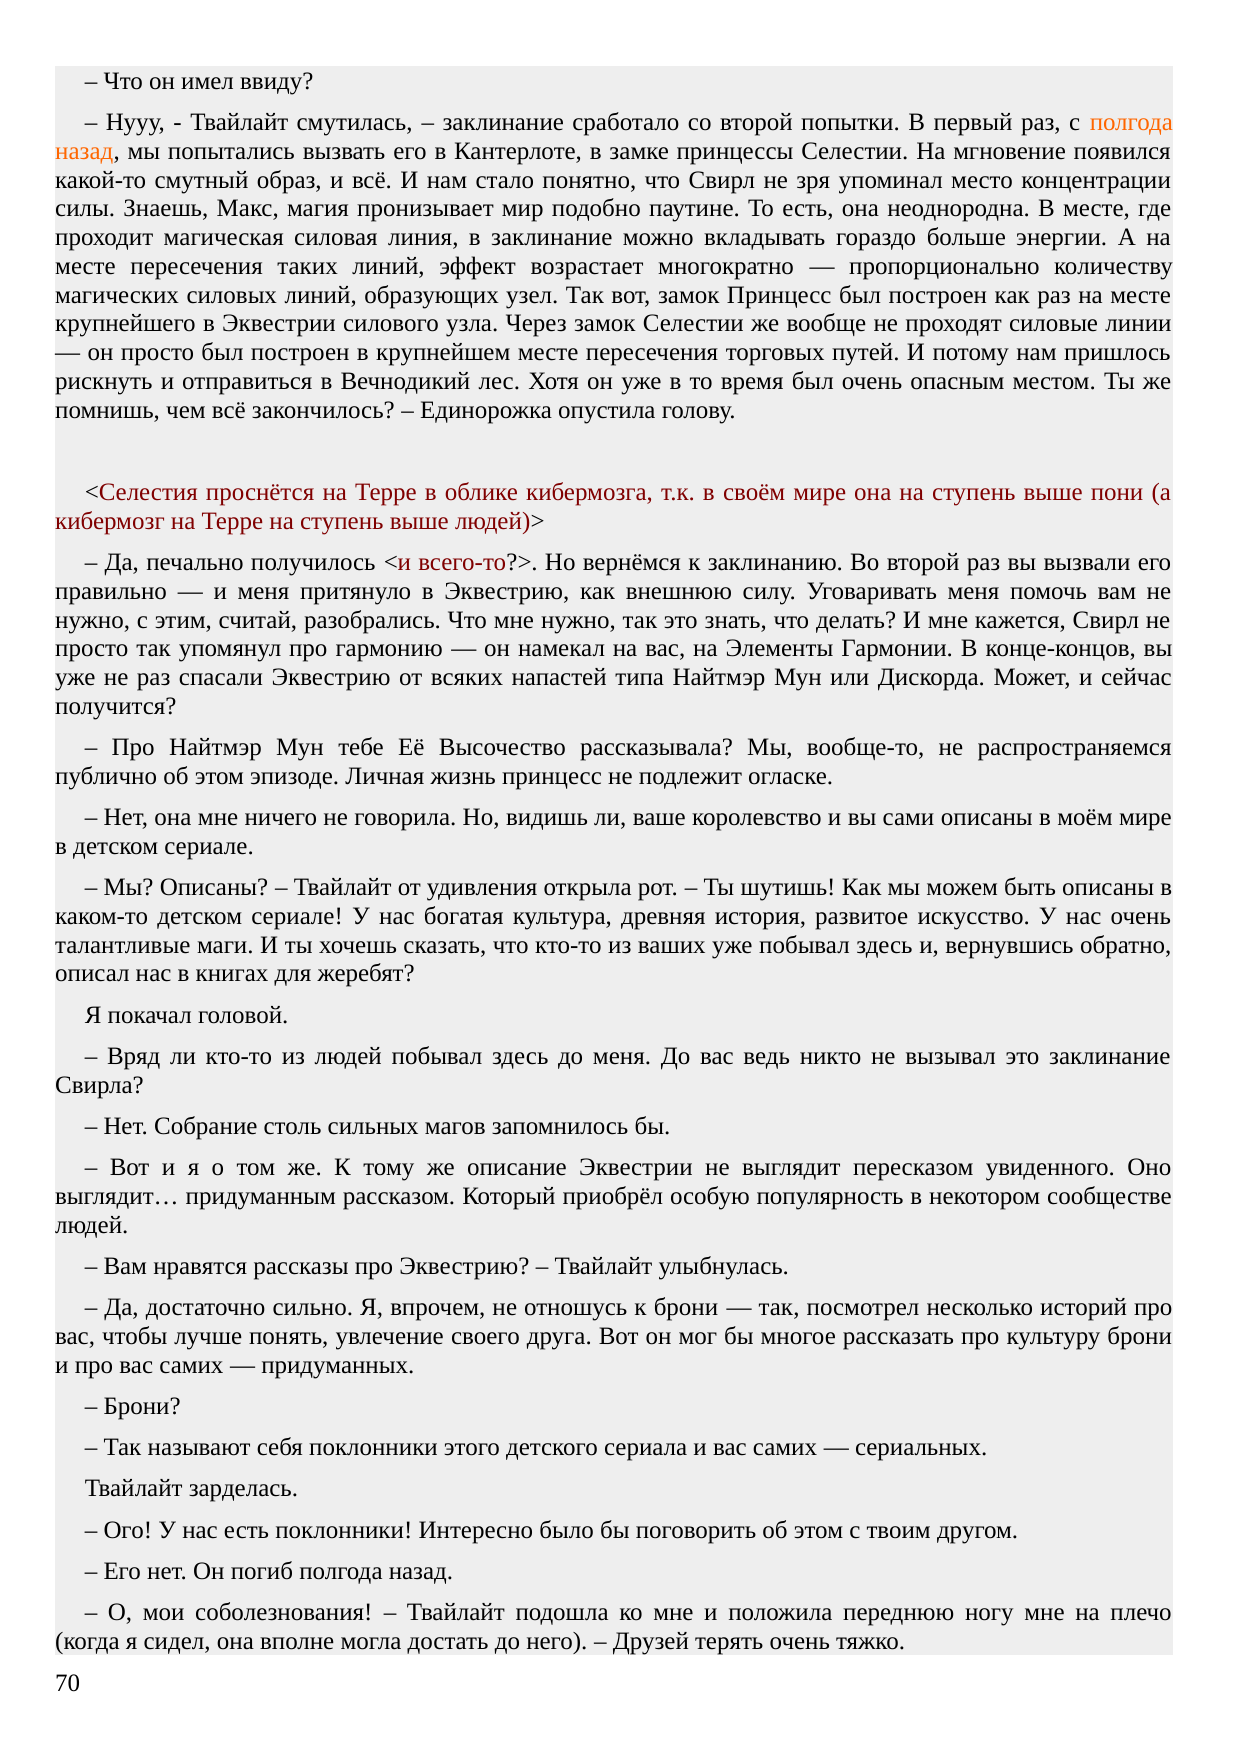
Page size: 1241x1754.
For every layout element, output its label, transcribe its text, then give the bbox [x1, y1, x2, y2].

text Я покачал головой. [55, 1000, 1173, 1028]
text – Вряд ли кто-то из людей побывал здесь до меня. До вас ведь никто не вызывал это заклинание Свирла? [55, 1041, 1173, 1098]
text Твайлайт зарделась. [55, 1473, 1173, 1502]
text – Брони? [55, 1391, 1173, 1420]
text – Да, достаточно сильно. Я, впрочем, не отношусь к брони — так, посмотрел несколько историй про вас, чтобы лучше понять, увлечение своего друга. Вот он мог бы многое рассказать про культуру брони и про вас самих — придуманных. [55, 1292, 1173, 1378]
text – Нет, она мне ничего не говорила. Но, видишь ли, ваше королевство и вы сами описаны в моём мире в детском сериале. [55, 802, 1173, 860]
text – Ого! У нас есть поклонники! Интересно было бы поговорить об этом с твоим другом. [55, 1515, 1173, 1543]
text – Что он имел ввиду? [55, 66, 1173, 95]
text – Так называют себя поклонники этого детского сериала и вас самих — сериальных. [55, 1432, 1173, 1461]
text – Вот и я о том же. К тому же описание Эквестрии не выглядит пересказом увиденного. Оно выглядит… придуманным рассказом. Который приобрёл особую популярность в некотором сообществе людей. [55, 1152, 1173, 1238]
text – Мы? Описаны? – Твайлайт от удивления открыла рот. – Ты шутишь! Как мы можем быть описаны в каком-то детском сериале! У нас богатая культура, древняя история, развитое искусство. У нас очень талантливые маги. И ты хочешь сказать, что кто-то из ваших уже побывал здесь и, вернувшись обратно, описал нас в книгах для жеребят? [55, 872, 1173, 987]
text – Нууу, - Твайлайт смутилась, – заклинание сработало со второй попытки. В первый раз, с полгода назад, мы попытались вызвать его в Кантерлоте, в замке принцессы Селестии. На мгновение появился какой-то смутный образ, и всё. И нам стало понятно, что Свирл не зря упоминал место концентрации силы. Знаешь, Макс, магия пронизывает мир подобно паутине. То есть, она неоднородна. В месте, где проходит магическая силовая линия, в заклинание можно вкладывать гораздо больше энергии. А на месте пересечения таких линий, эффект возрастает многократно — пропорционально количеству магических силовых линий, образующих узел. Так вот, замок Принцесс был построен как раз на месте крупнейшего в Эквестрии силового узла. Через замок Селестии же вообще не проходят силовые линии — он просто был построен в крупнейшем месте пересечения торговых путей. И потому нам пришлось рискнуть и отправиться в Вечнодикий лес. Хотя он уже в то время был очень опасным местом. Ты же помнишь, чем всё закончилось? – Единорожка опустила голову. [55, 107, 1173, 423]
text – Нет. Собрание столь сильных магов запомнилось бы. [55, 1111, 1173, 1140]
text – Вам нравятся рассказы про Эквестрию? – Твайлайт улыбнулась. [55, 1251, 1173, 1280]
text – Да, печально получилось <и всего-то?>. Но вернёмся к заклинанию. Во второй раз вы вызвали его правильно — и меня притянуло в Эквестрию, как внешнюю силу. Уговаривать меня помочь вам не нужно, с этим, считай, разобрались. Что мне нужно, так это знать, что делать? И мне кажется, Свирл не просто так упомянул про гармонию — он намекал на вас, на Элементы Гармонии. В конце-концов, вы уже не раз спасали Эквестрию от всяких напастей типа Найтмэр Мун или Дискорда. Может, и сейчас получится? [55, 547, 1173, 720]
text – Его нет. Он погиб полгода назад. [55, 1556, 1173, 1585]
text <Селестия проснётся на Терре в облике кибермозга, т.к. в своём мире она на ступень выше пони (а кибермозг на Терре на ступень выше людей)> [55, 477, 1173, 535]
text – Про Найтмэр Мун тебе Её Высочество рассказывала? Мы, вообще-то, не распространяемся публично об этом эпизоде. Личная жизнь принцесс не подлежит огласке. [55, 732, 1173, 790]
text – О, мои соболезнования! – Твайлайт подошла ко мне и положила переднюю ногу мне на плечо (когда я сидел, она вполне могла достать до него). – Друзей терять очень тяжко. [55, 1597, 1173, 1655]
